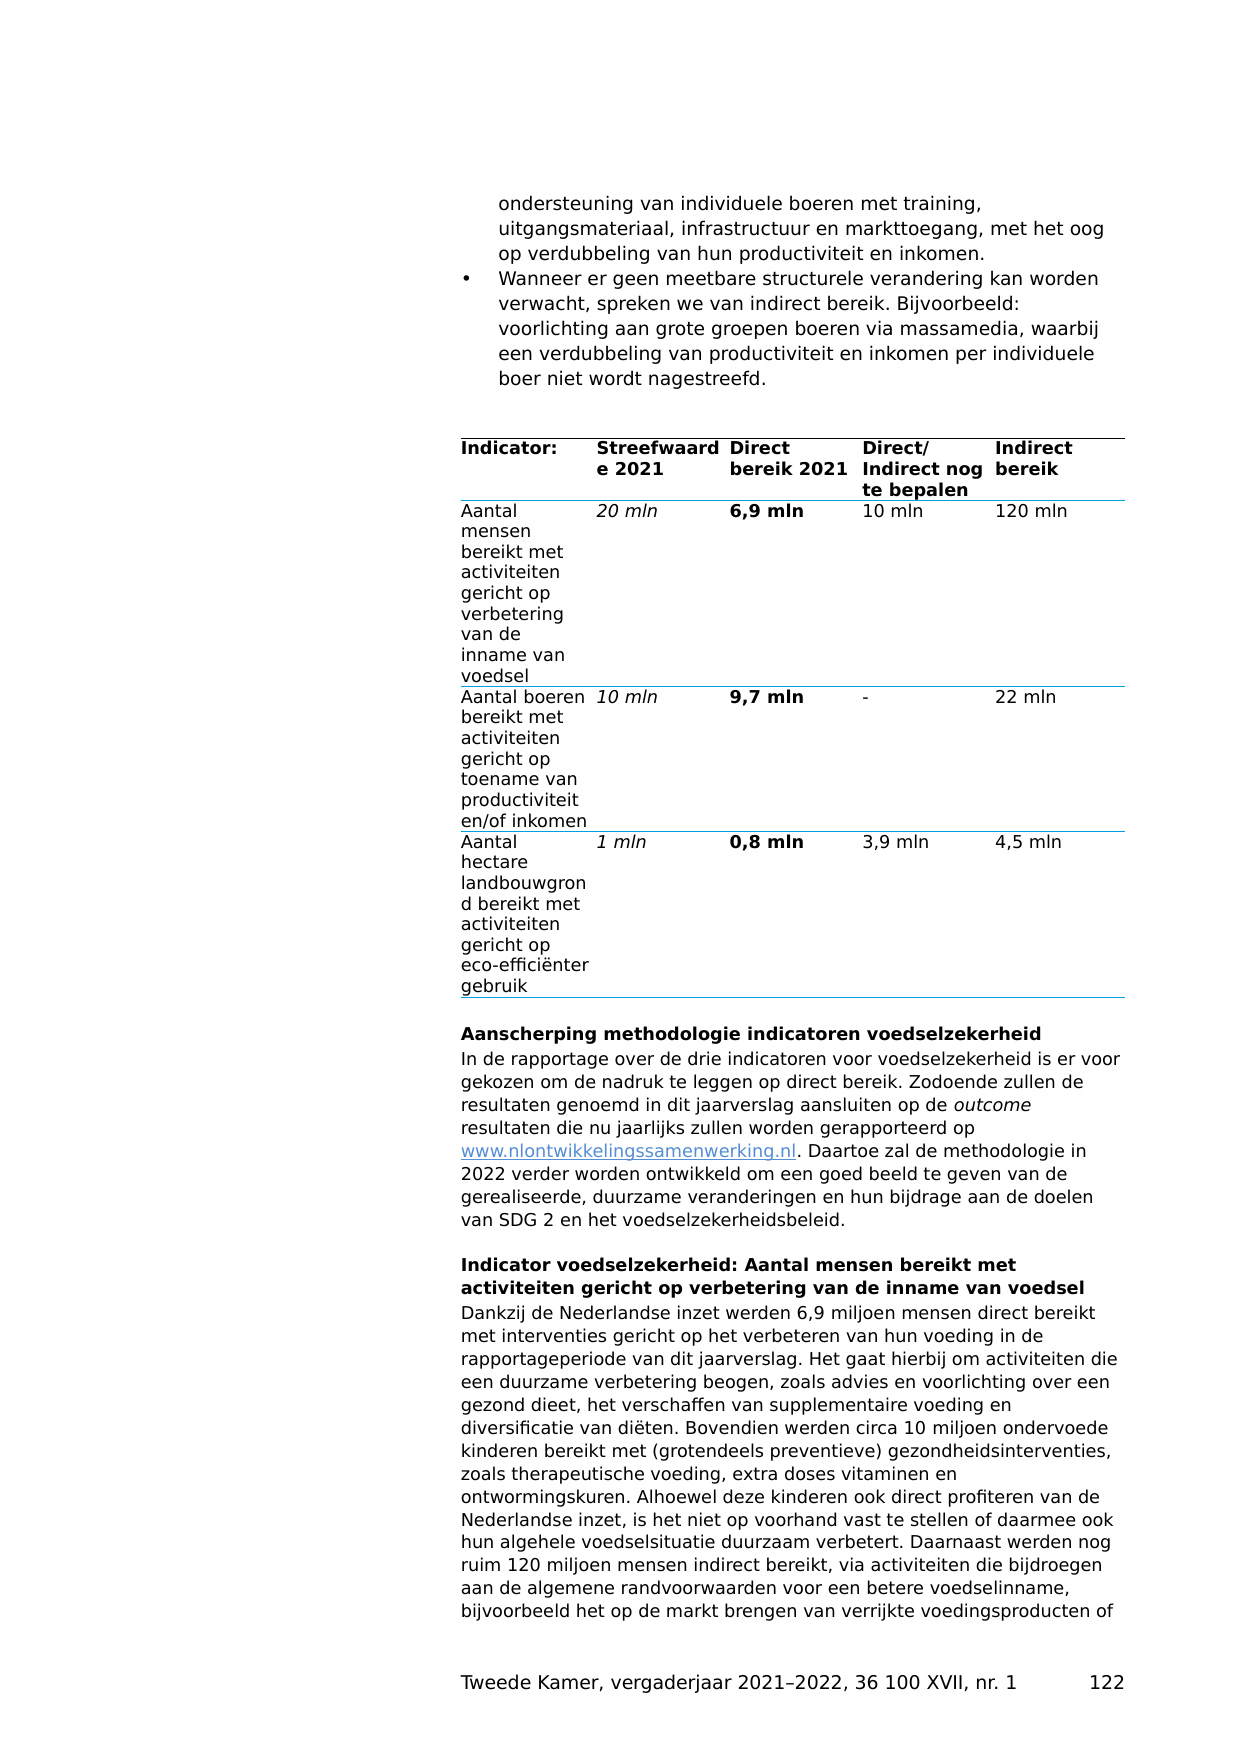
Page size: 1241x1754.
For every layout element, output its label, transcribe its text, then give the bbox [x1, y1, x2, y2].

table_header Indicator: [461, 439, 593, 500]
table_cell 20 mln [594, 501, 726, 686]
table_cell Aantal mensen bereikt met activiteiten gericht op verbetering van de inname van voedsel [461, 501, 593, 686]
list ondersteuning van individuele boeren met training, uitgangsmateriaal, infrastructuur en markttoegang, met het oog op verdubbeling van hun productiviteit en inkomen. [461, 191, 1125, 266]
table_cell 10 mln [594, 687, 726, 831]
table_cell 1 mln [594, 832, 726, 997]
table_header Indirect bereik [992, 439, 1125, 500]
table_cell Aantal hectare landbouwgrond bereikt met activiteiten gericht op eco-efficiënter gebruik [461, 832, 593, 997]
table_cell 0,8 mln [726, 832, 859, 997]
text Indicator voedselzekerheid: Aantal mensen bereikt met activiteiten gericht op verbetering van de inname van voedsel [461, 1253, 1125, 1299]
table_cell 3,9 mln [859, 832, 992, 997]
table_header Direct/Indirect nog te bepalen [859, 439, 992, 500]
table_cell - [859, 687, 992, 831]
text In de rapportage over de drie indicatoren voor voedselzekerheid is er voor gekozen om de nadruk te leggen op direct bereik. Zodoende zullen de resultaten genoemd in dit jaarverslag aansluiten op de outcome resultaten die nu jaarlijks zullen worden gerapporteerd op www.nlontwikkelingssamenwerking.nl. Daartoe zal de methodologie in 2022 verder worden ontwikkeld om een goed beeld te geven van de gerealiseerde, duurzame veranderingen en hun bijdrage aan de doelen van SDG 2 en het voedselzekerheidsbeleid. [461, 1047, 1125, 1231]
table_header Direct bereik 2021 [726, 439, 859, 500]
table_header Streefwaarde 2021 [594, 439, 726, 500]
table_cell 6,9 mln [726, 501, 859, 686]
list Wanneer er geen meetbare structurele verandering kan worden verwacht, spreken we van indirect bereik. Bijvoorbeeld: voorlichting aan grote groepen boeren via massamedia, waarbij een verdubbeling van productiviteit en inkomen per individuele boer niet wordt nagestreefd. [461, 266, 1125, 416]
table_cell 120 mln [992, 501, 1125, 686]
text Dankzij de Nederlandse inzet werden 6,9 miljoen mensen direct bereikt met interventies gericht op het verbeteren van hun voeding in de rapportageperiode van dit jaarverslag. Het gaat hierbij om activiteiten die een duurzame verbetering beogen, zoals advies en voorlichting over een gezond dieet, het verschaffen van supplementaire voeding en diversificatie van diëten. Bovendien werden circa 10 miljoen ondervoede kinderen bereikt met (grotendeels preventieve) gezondheidsinterventies, zoals therapeutische voeding, extra doses vitaminen en ontwormingskuren. Alhoewel deze kinderen ook direct profiteren van de Nederlandse inzet, is het niet op voorhand vast te stellen of daarmee ook hun algehele voedselsituatie duurzaam verbetert. Daarnaast werden nog ruim 120 miljoen mensen indirect bereikt, via activiteiten die bijdroegen aan de algemene randvoorwaarden voor een betere voedselinname, bijvoorbeeld het op de markt brengen van verrijkte voedingsproducten of [461, 1301, 1125, 1622]
table_cell 22 mln [992, 687, 1125, 831]
table_cell 9,7 mln [726, 687, 859, 831]
table_cell 4,5 mln [992, 832, 1125, 997]
text Aanscherping methodologie indicatoren voedselzekerheid [461, 1022, 1125, 1045]
table_cell Aantal boeren bereikt met activiteiten gericht op toename van productiviteit en/of inkomen [461, 687, 593, 831]
table_cell 10 mln [859, 501, 992, 686]
